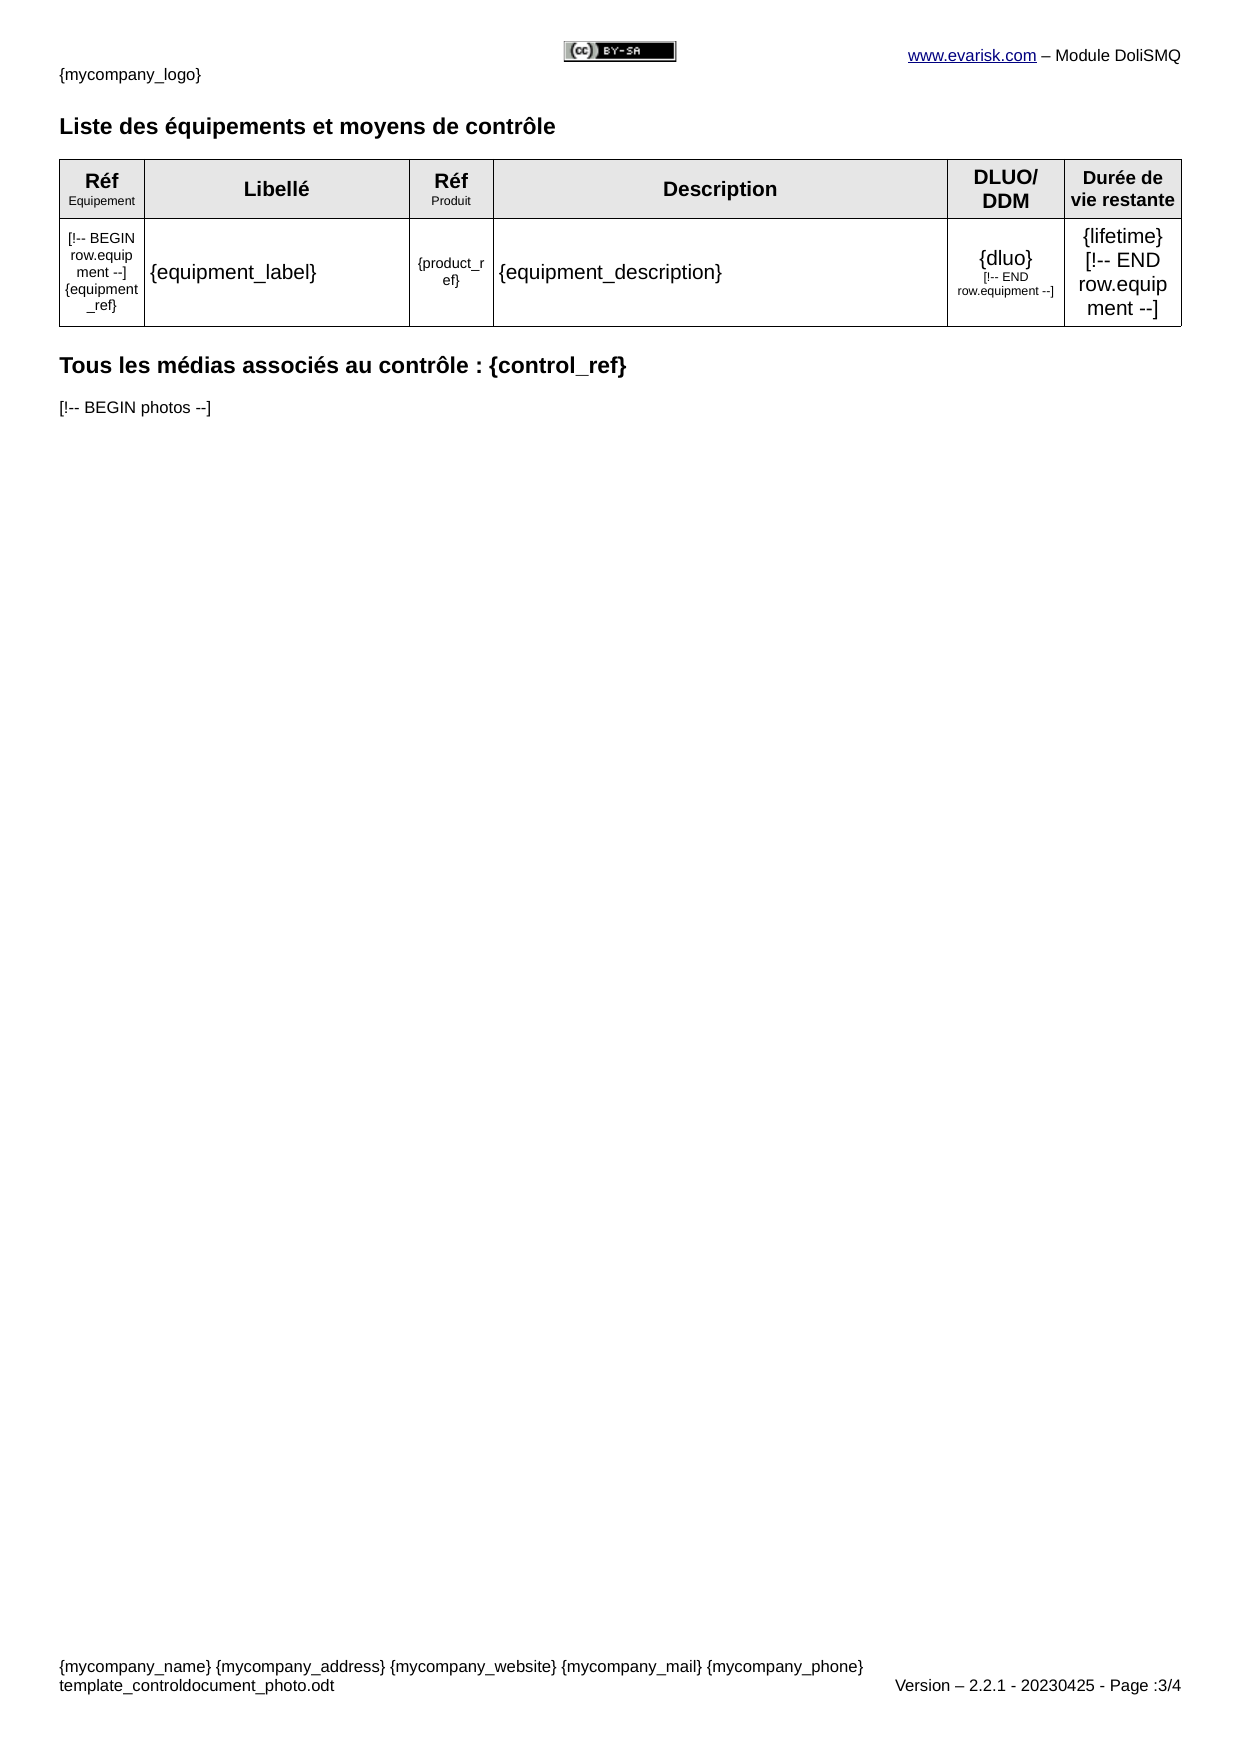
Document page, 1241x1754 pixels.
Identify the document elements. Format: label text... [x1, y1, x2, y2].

text Tous les médias associés au contrôle : {control_ref} [59, 352, 1181, 378]
table_header Libellé [145, 160, 409, 218]
table_header Durée de vie restante [1065, 160, 1181, 218]
table_cell {product_ref} [410, 219, 493, 326]
table_header Réf Equipement [60, 160, 144, 218]
text [!-- BEGIN photos --] [59, 398, 1181, 417]
table_cell {lifetime} [!-- END row.equipment --] [1065, 219, 1181, 326]
table_cell {equipment_description} [494, 219, 947, 326]
table_cell {equipment_label} [145, 219, 409, 326]
table_cell {dluo} [!-- END row.equipment --] [948, 219, 1064, 326]
table_cell [!-- BEGIN row.equipment --] {equipment_ref} [60, 219, 144, 326]
table_header DLUO/DDM [948, 160, 1064, 218]
table_header Réf Produit [410, 160, 493, 218]
text Liste des équipements et moyens de contrôle [59, 113, 1181, 139]
table_header Description [494, 160, 947, 218]
picture [563, 41, 677, 62]
